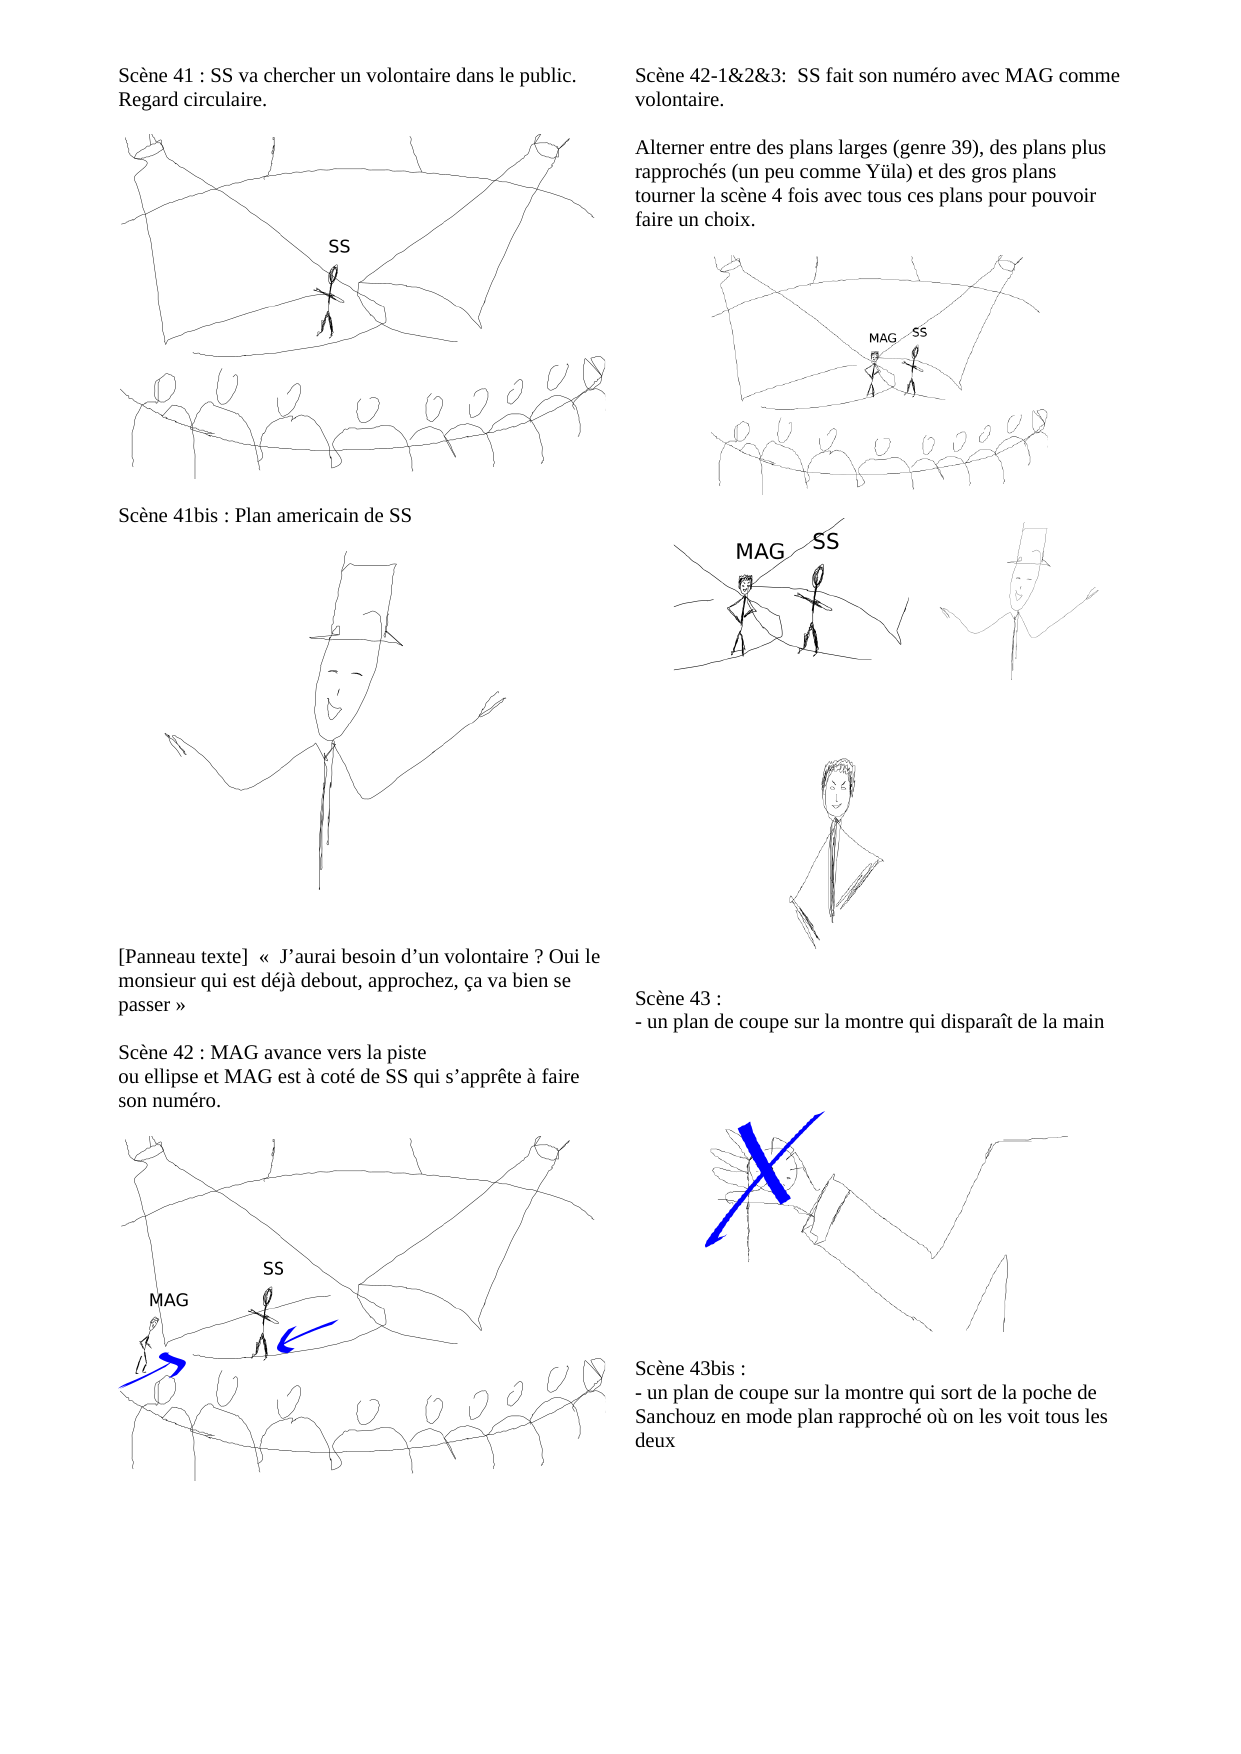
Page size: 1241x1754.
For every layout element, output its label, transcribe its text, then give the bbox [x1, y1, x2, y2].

text Scène 43 : [635, 985, 1122, 1009]
text Scène 42-1&2&3: SS fait son numéro avec MAG comme volontaire. [635, 62, 1122, 111]
text - un plan de coupe sur la montre qui disparaît de la main [635, 1009, 1122, 1033]
text - un plan de coupe sur la montre qui sort de la poche de Sanchouz en mode plan rapproché où on les voit tous les deux [635, 1379, 1122, 1452]
picture [118, 134, 606, 479]
picture [918, 522, 1145, 683]
text tourner la scène 4 fois avec tous ces plans pour pouvoir faire un choix. [635, 183, 1122, 231]
picture [684, 1057, 1073, 1332]
text [Panneau texte] « J’aurai besoin d’un volontaire ? Oui le monsieur qui est déjà debout, approchez, ça va bien se passer » [118, 944, 605, 1016]
text Scène 41 : SS va chercher un volontaire dans le public. Regard circulaire. [118, 62, 605, 111]
text Scène 41bis : Plan americain de SS [118, 503, 605, 551]
picture [118, 1136, 606, 1481]
picture [673, 518, 909, 685]
text Scène 42 : MAG avance vers la piste ou ellipse et MAG est à coté de SS qui s’apprête à faire son numéro. [118, 1040, 605, 1136]
picture [701, 710, 1056, 962]
text Alterner entre des plans larges (genre 39), des plans plus rapprochés (un peu comme Yüla) et des gros plans [635, 135, 1122, 183]
picture [709, 255, 1048, 495]
picture [118, 551, 606, 896]
text Scène 43bis : [635, 1332, 1122, 1379]
